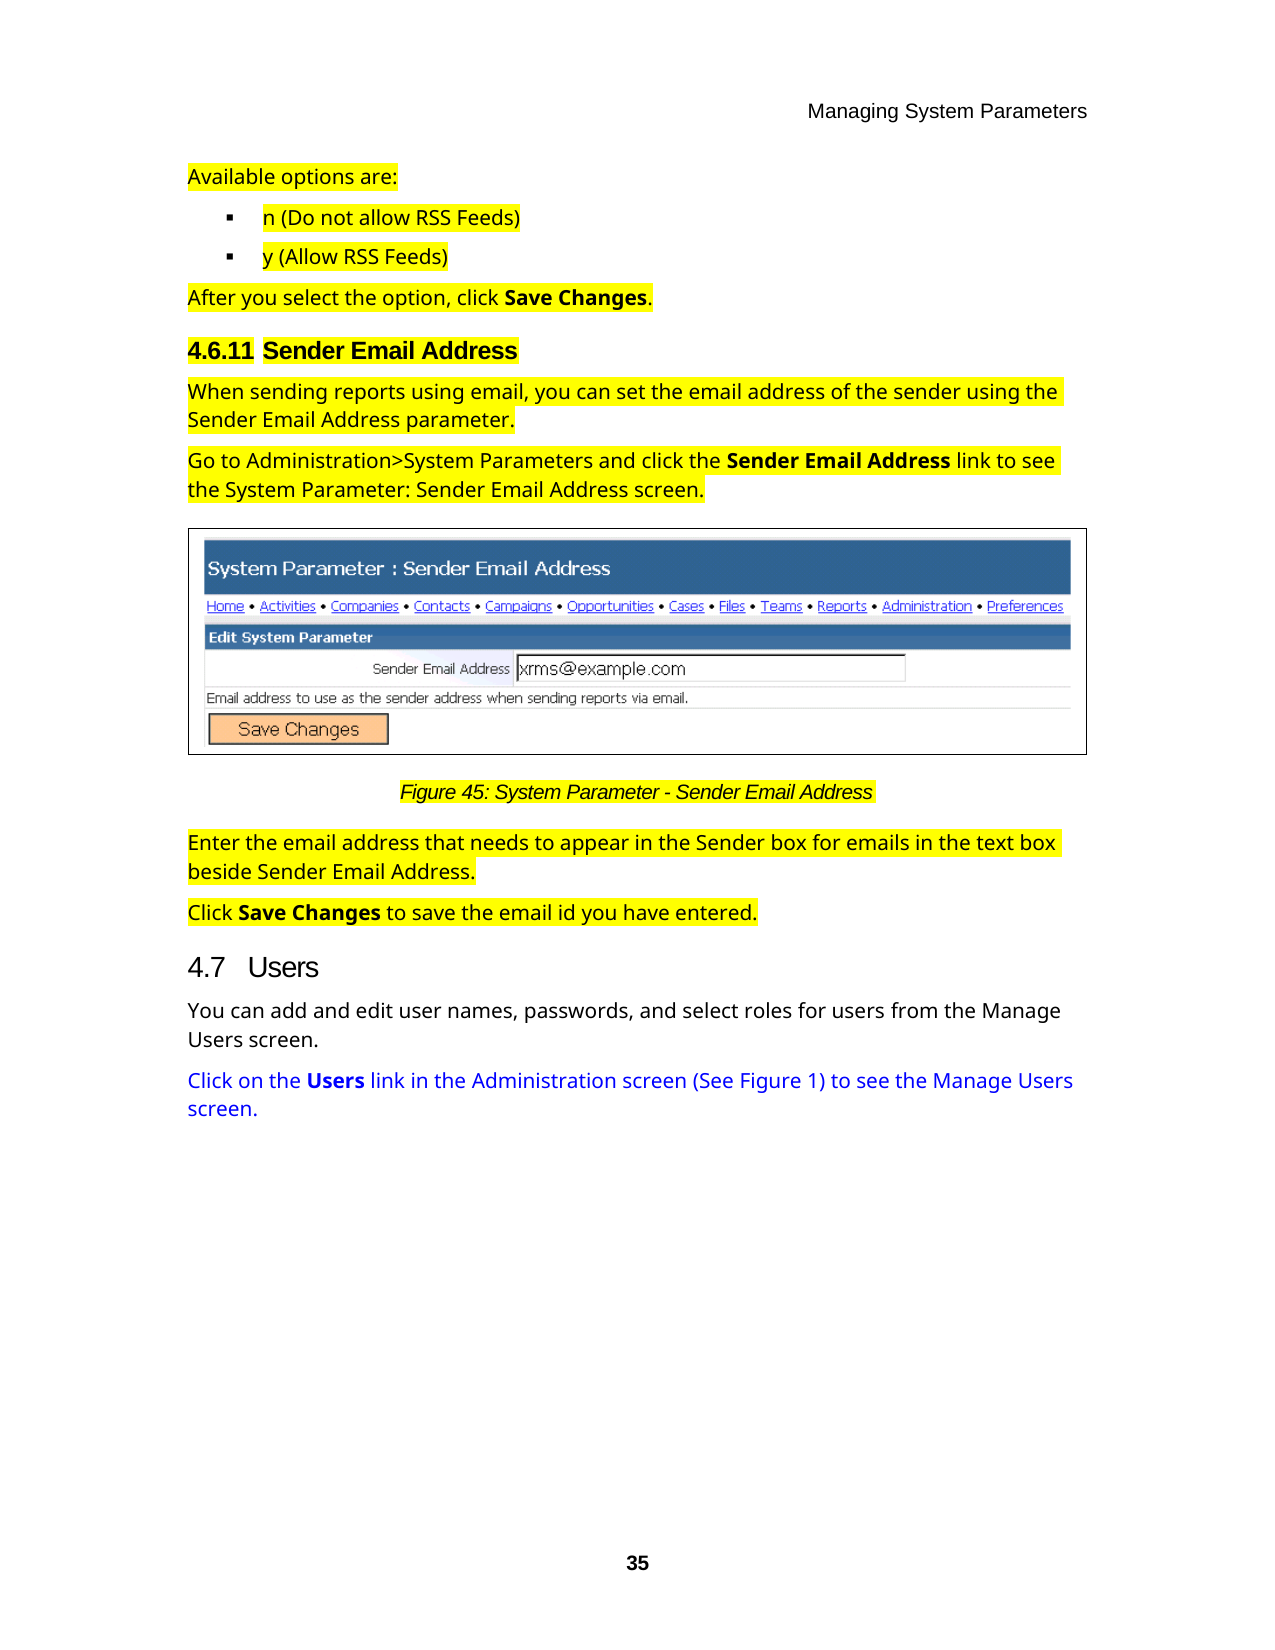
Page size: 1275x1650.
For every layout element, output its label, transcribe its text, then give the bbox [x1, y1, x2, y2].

text You can add and edit user names, passwords, and select roles for users from the Manage Users screen. [187, 996, 1087, 1053]
text Click on the Users link in the Administration screen (See Figure 1) to see the Manage Users screen. [187, 1066, 1087, 1123]
text After you select the option, click Save Changes. [187, 283, 1087, 312]
text Enter the email address that needs to appear in the Sender box for emails in the text box beside Sender Email Address. [187, 828, 1087, 885]
text Available options are: [187, 162, 1087, 191]
list y (Allow RSS Feeds) [225, 242, 1087, 271]
text Figure 45: System Parameter - Sender Email Address [187, 780, 1087, 803]
text Go to Administration>System Parameters and click the Sender Email Address link to see the System Parameter: Sender Email Address screen. [187, 446, 1087, 503]
picture [204, 537, 1071, 747]
text Click Save Changes to save the email id you have entered. [187, 898, 1087, 926]
list n (Do not allow RSS Feeds) [225, 203, 1087, 232]
subtitle Sender Email Address [187, 337, 1087, 364]
subtitle Users [187, 951, 1087, 984]
text When sending reports using email, you can set the email address of the sender using the Sender Email Address parameter. [187, 377, 1087, 434]
